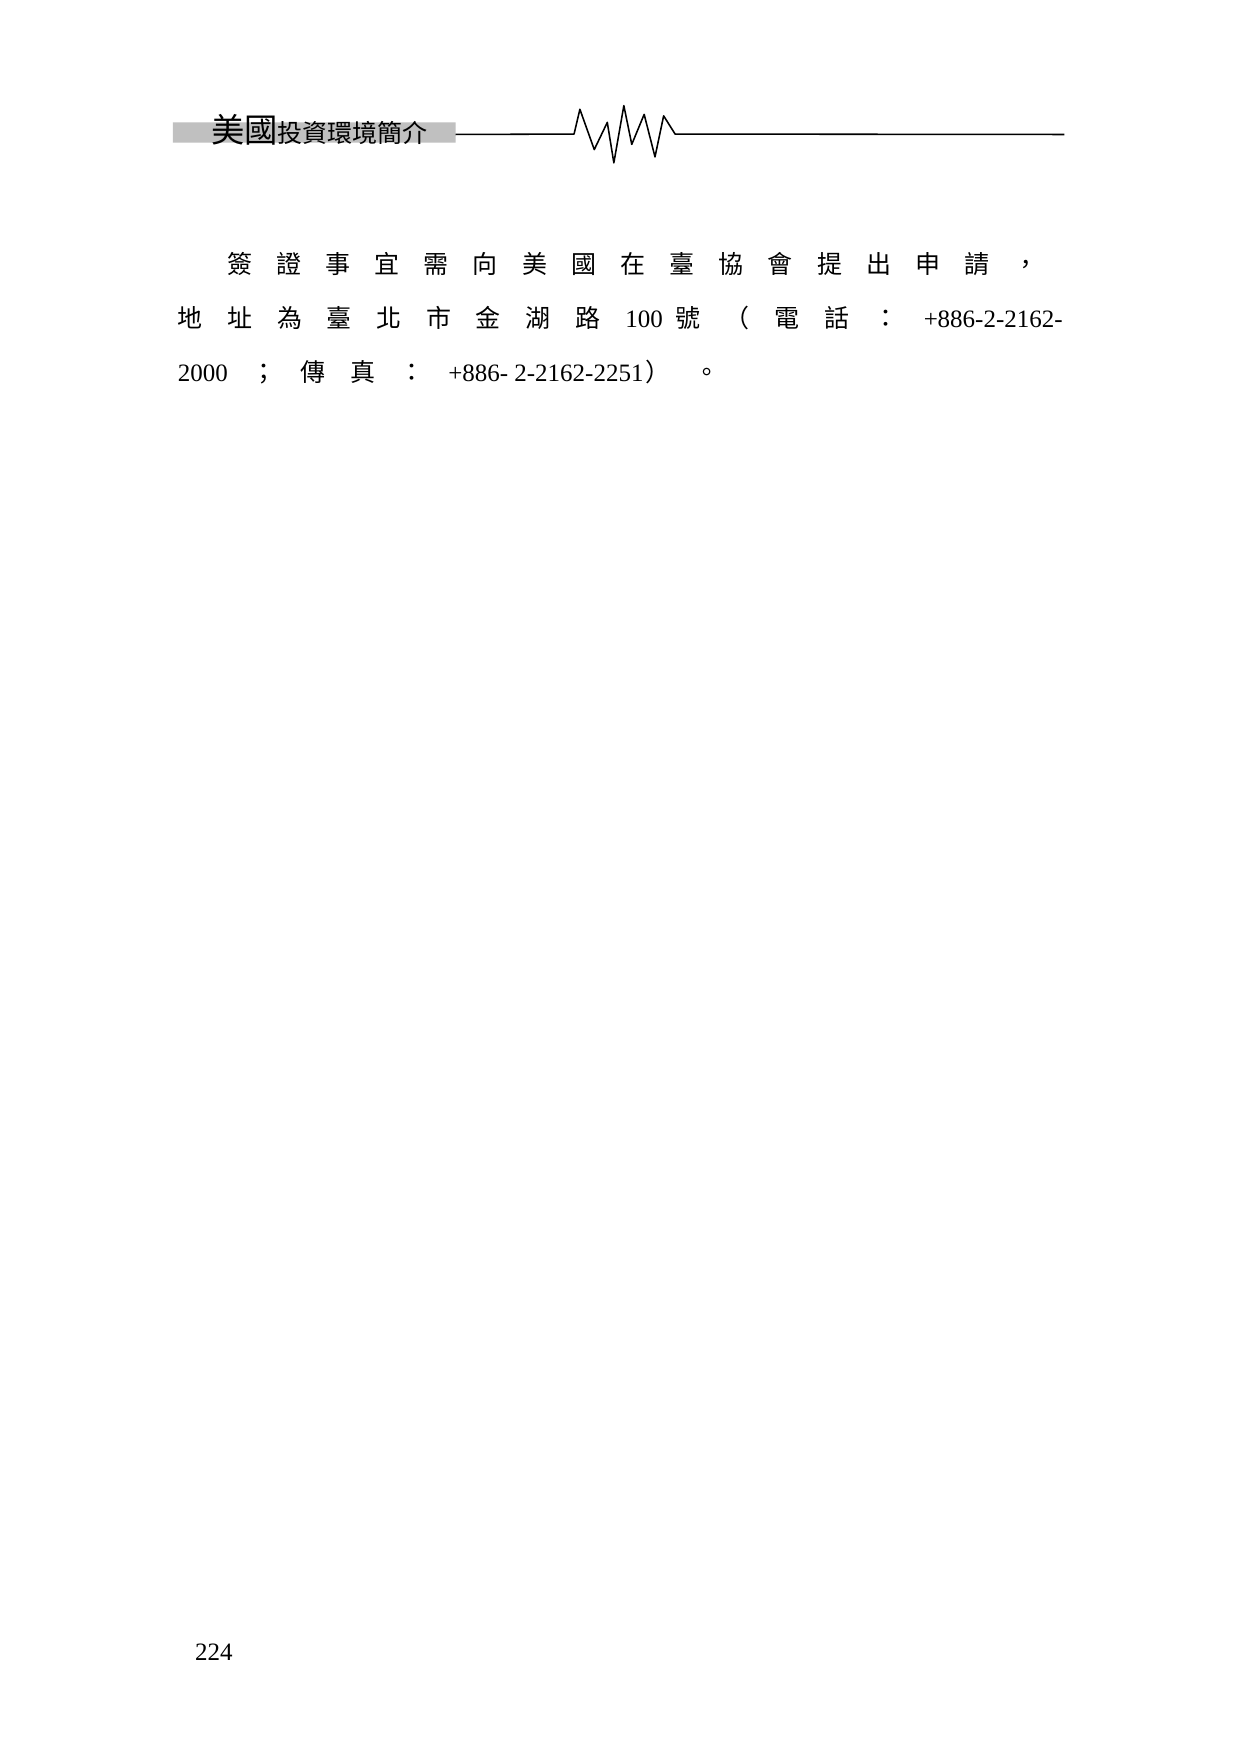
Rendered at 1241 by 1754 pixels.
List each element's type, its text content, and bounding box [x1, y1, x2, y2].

text 簽證事宜需向美國在臺協會提出申請，地址為臺北市金湖路100號（電話：+886-2-2162-2000；傳真：+886- 2-2162-2251）。 [178, 236, 1063, 397]
